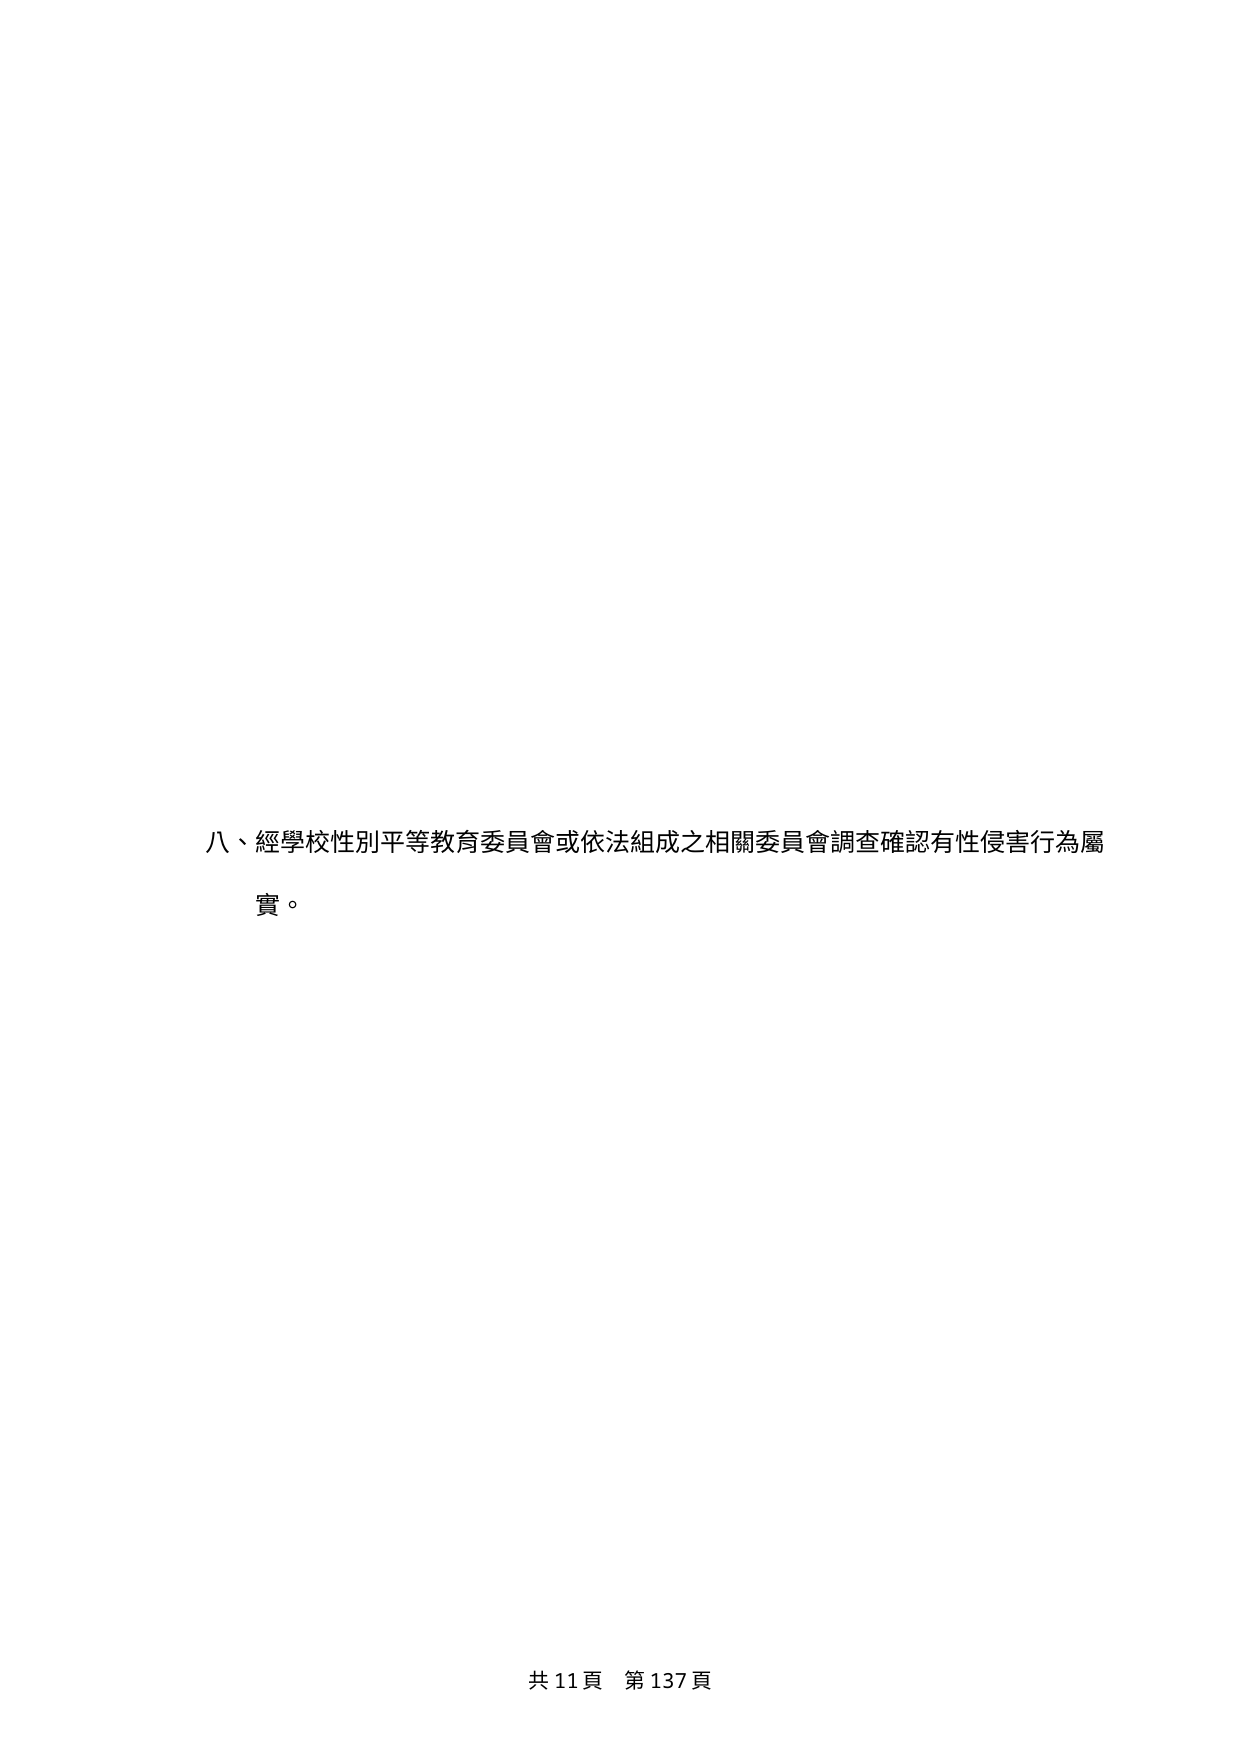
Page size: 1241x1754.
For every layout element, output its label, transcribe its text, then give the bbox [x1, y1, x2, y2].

text 八、經學校性別平等教育委員會或依法組成之相關委員會調查確認有性侵害行為屬實。 [206, 799, 1122, 924]
